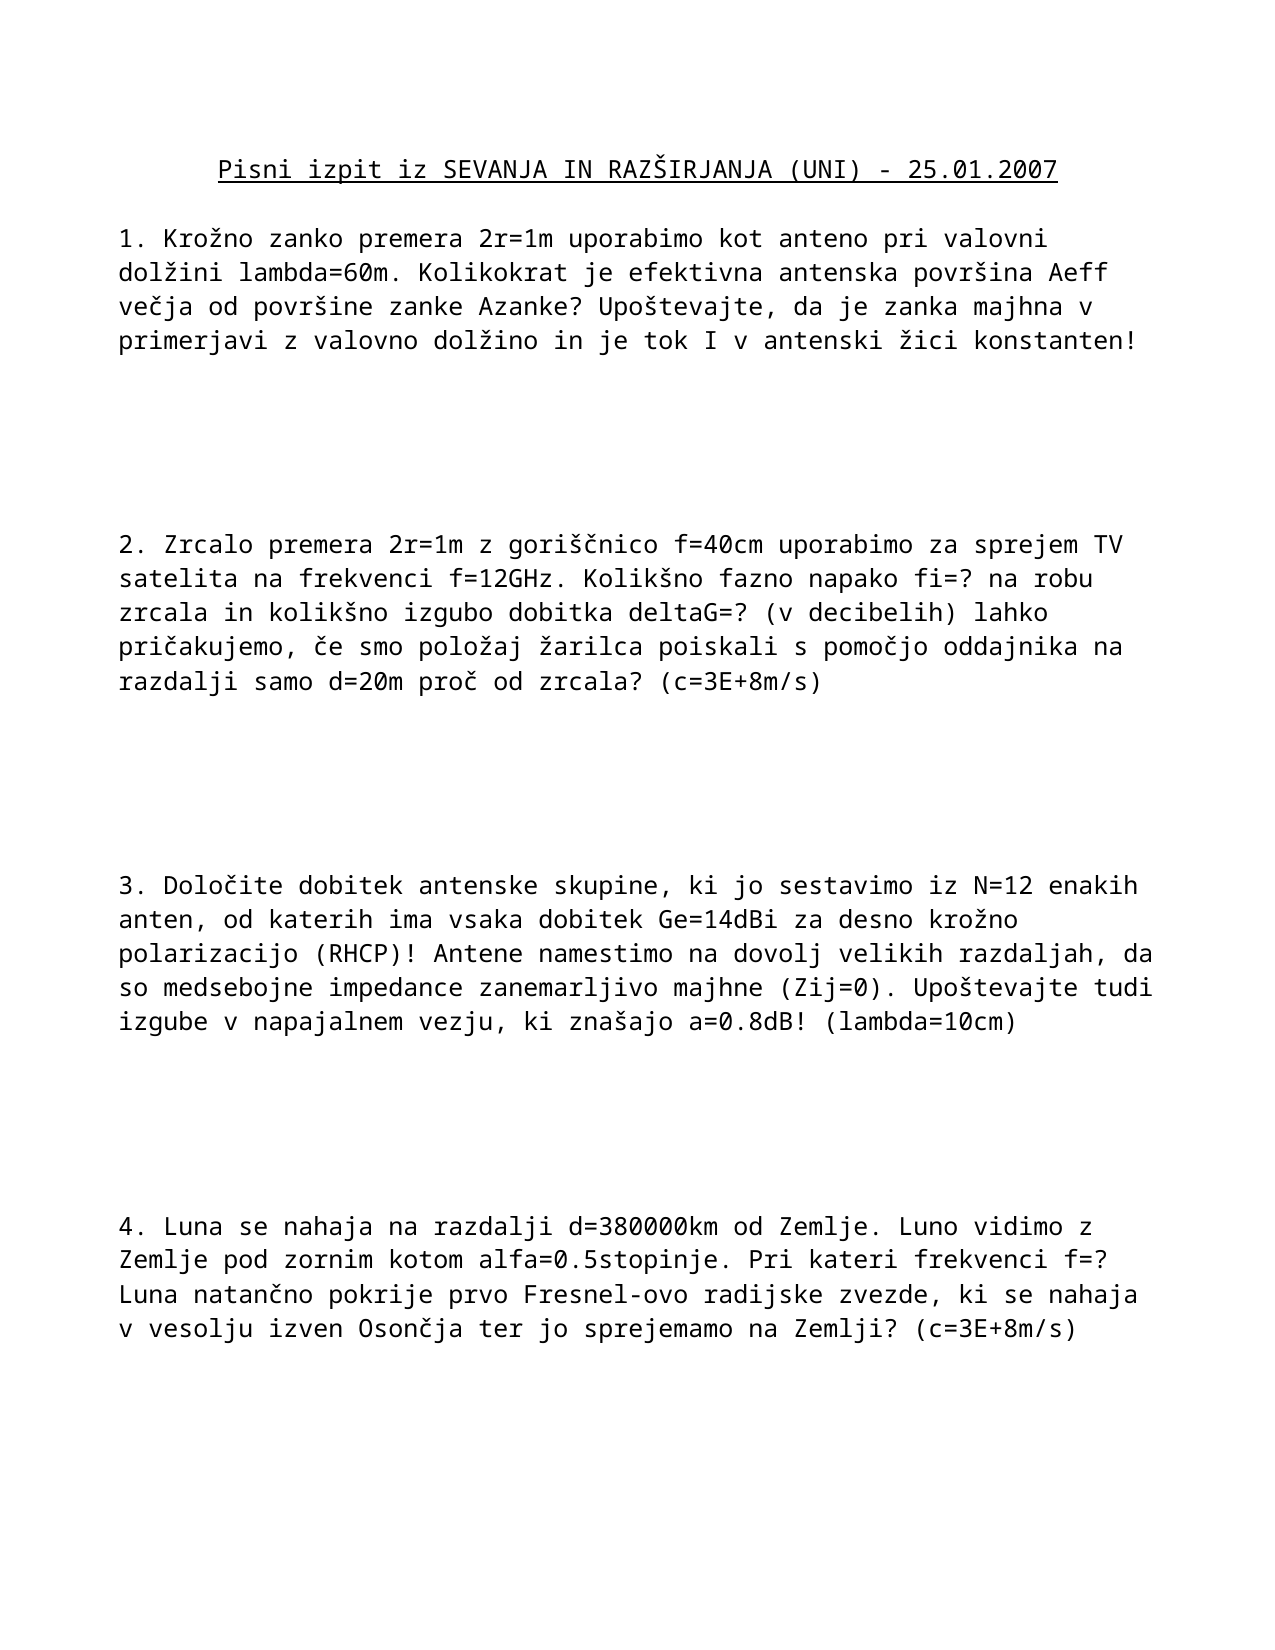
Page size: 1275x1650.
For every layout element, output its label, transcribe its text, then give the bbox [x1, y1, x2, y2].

text 1. Krožno zanko premera 2r=1m uporabimo kot anteno pri valovni dolžini lambda=60m. Kolikokrat je efektivna antenska površina Aeff večja od površine zanke Azanke? Upoštevajte, da je zanka majhna v primerjavi z valovno dolžino in je tok I v antenski žici konstanten! [118, 220, 1157, 357]
text 2. Zrcalo premera 2r=1m z goriščnico f=40cm uporabimo za sprejem TV satelita na frekvenci f=12GHz. Kolikšno fazno napako fi=? na robu zrcala in kolikšno izgubo dobitka deltaG=? (v decibelih) lahko pričakujemo, če smo položaj žarilca poiskali s pomočjo oddajnika na razdalji samo d=20m proč od zrcala? (c=3E+8m/s) [118, 527, 1157, 697]
text 4. Luna se nahaja na razdalji d=380000km od Zemlje. Luno vidimo z Zemlje pod zornim kotom alfa=0.5stopinje. Pri kateri frekvenci f=? Luna natančno pokrije prvo Fresnel-ovo radijske zvezde, ki se nahaja v vesolju izven Osončja ter jo sprejemamo na Zemlji? (c=3E+8m/s) [118, 1208, 1157, 1344]
text 3. Določite dobitek antenske skupine, ki jo sestavimo iz N=12 enakih anten, od katerih ima vsaka dobitek Ge=14dBi za desno krožno polarizacijo (RHCP)! Antene namestimo na dovolj velikih razdaljah, da so medsebojne impedance zanemarljivo majhne (Zij=0). Upoštevajte tudi izgube v napajalnem vezju, ki znašajo a=0.8dB! (lambda=10cm) [118, 867, 1157, 1038]
text Pisni izpit iz SEVANJA IN RAZŠIRJANJA (UNI) - 25.01.2007 [118, 152, 1157, 186]
